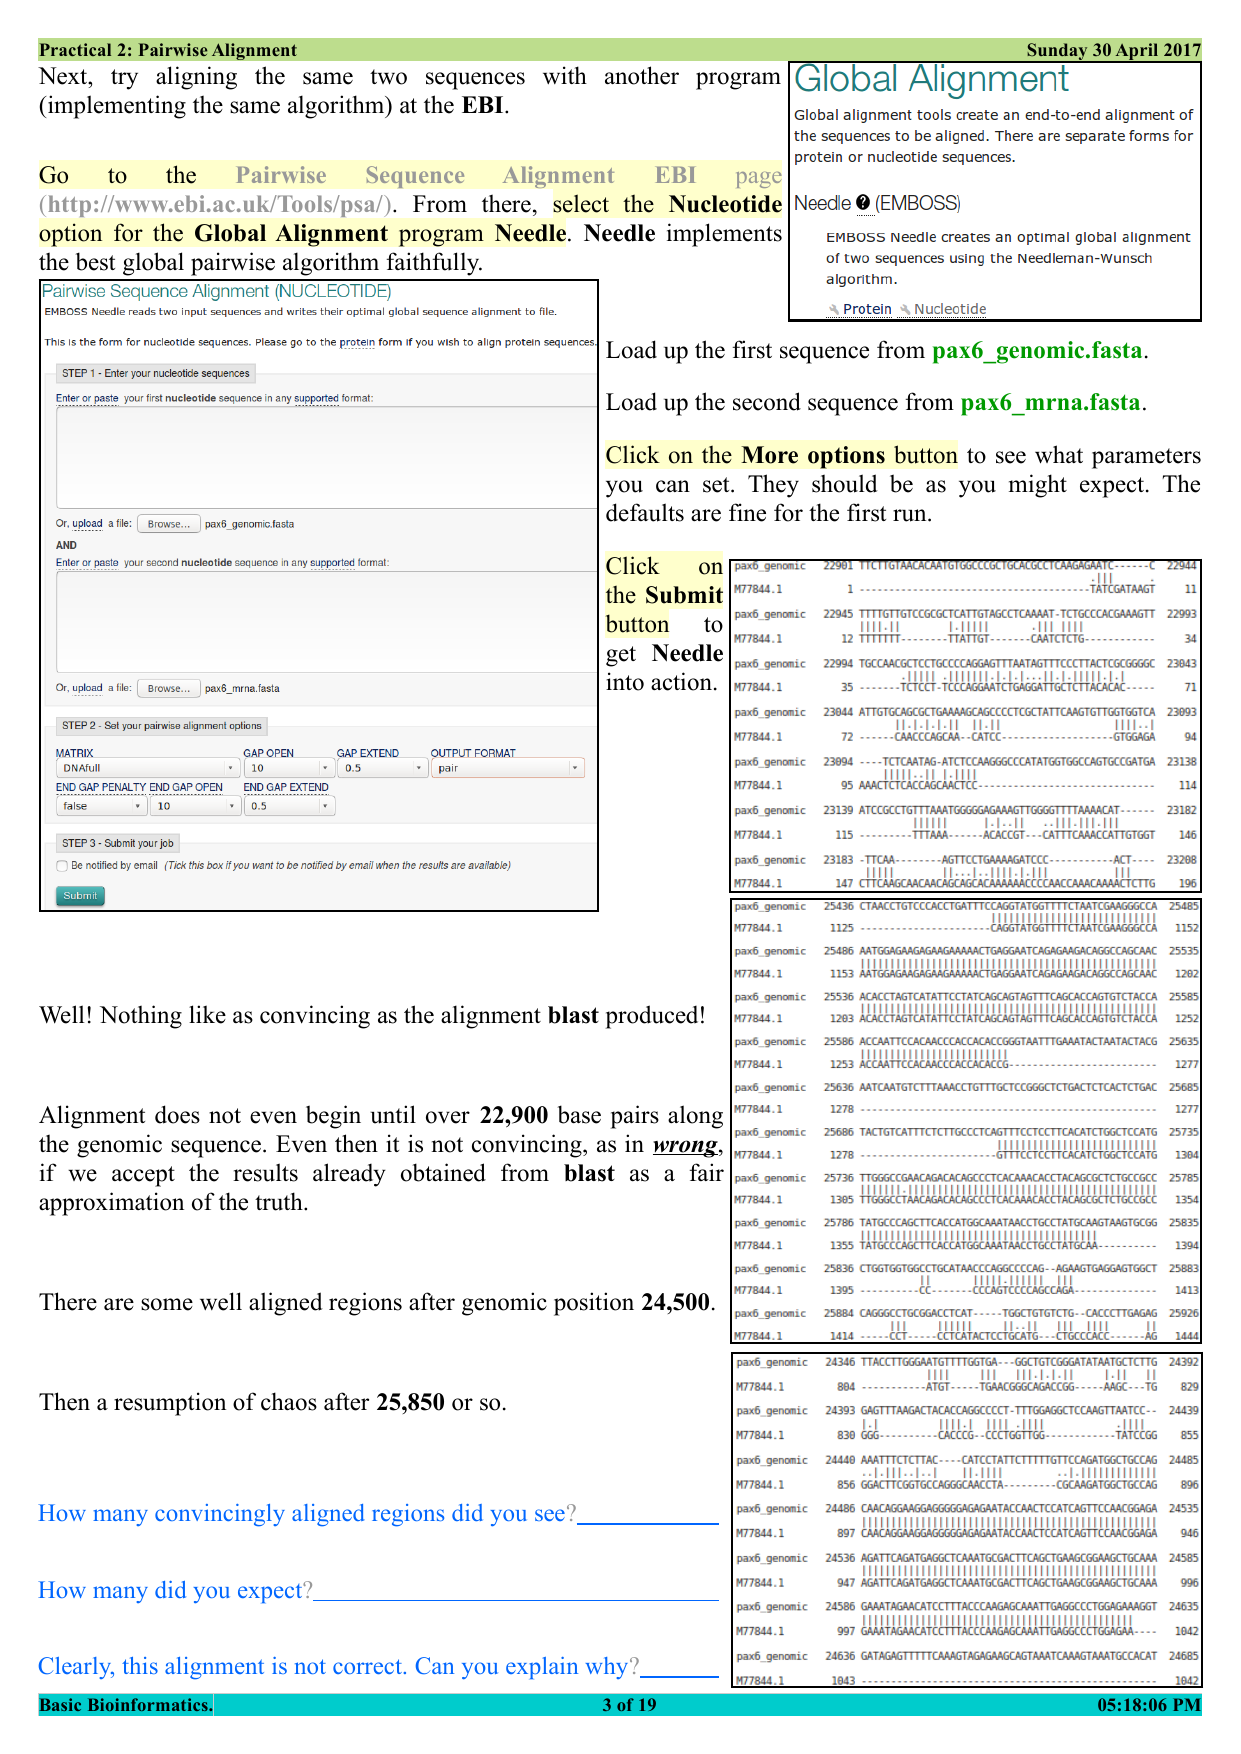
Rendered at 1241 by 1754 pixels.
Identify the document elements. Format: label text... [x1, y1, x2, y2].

text Clearly, this alignment is not correct. Can you explain why? [38, 1651, 731, 1680]
picture [790, 63, 1200, 319]
text How many convincingly aligned regions did you see? [38, 1498, 731, 1527]
picture [41, 281, 597, 910]
text There are some well aligned regions after genomic position 24,500. [38, 1287, 730, 1316]
text Next, try aligning the same two sequences with another program (implementing the same algorithm) at the EBI. [38, 61, 788, 119]
text Then a resumption of chaos after 25,850 or so. [38, 1387, 731, 1416]
picture [733, 1354, 1201, 1686]
text Load up the first sequence from pax6_genomic.fasta. [599, 334, 1202, 363]
text Alignment does not even begin until over 22,900 base pairs along the genomic sequence. Even then it is not convincing, as in wrong, if we accept the results already obtained from blast as a fair approximation of the truth. [38, 1099, 730, 1216]
picture [732, 900, 1200, 1342]
picture [731, 561, 1200, 891]
text Well! Nothing like as convincing as the alignment blast produced! [38, 1000, 730, 1029]
text How many did you expect? [38, 1575, 731, 1604]
text Click on the Submit button to get Needle into action. [599, 551, 1202, 696]
text Click on the More options button to see what parameters you can set. They should be as you might expect. The defaults are fine for the first run. [599, 440, 1202, 527]
text Go to the Pairwise Sequence Alignment EBI page (http://www.ebi.ac.uk/Tools/psa/). From there, select the Nucleotide option for the Global Alignment program Needle. Needle implements the best global pairwise algorithm faithfully. [38, 159, 788, 276]
text Load up the second sequence from pax6_mrna.fasta. [599, 387, 1202, 416]
